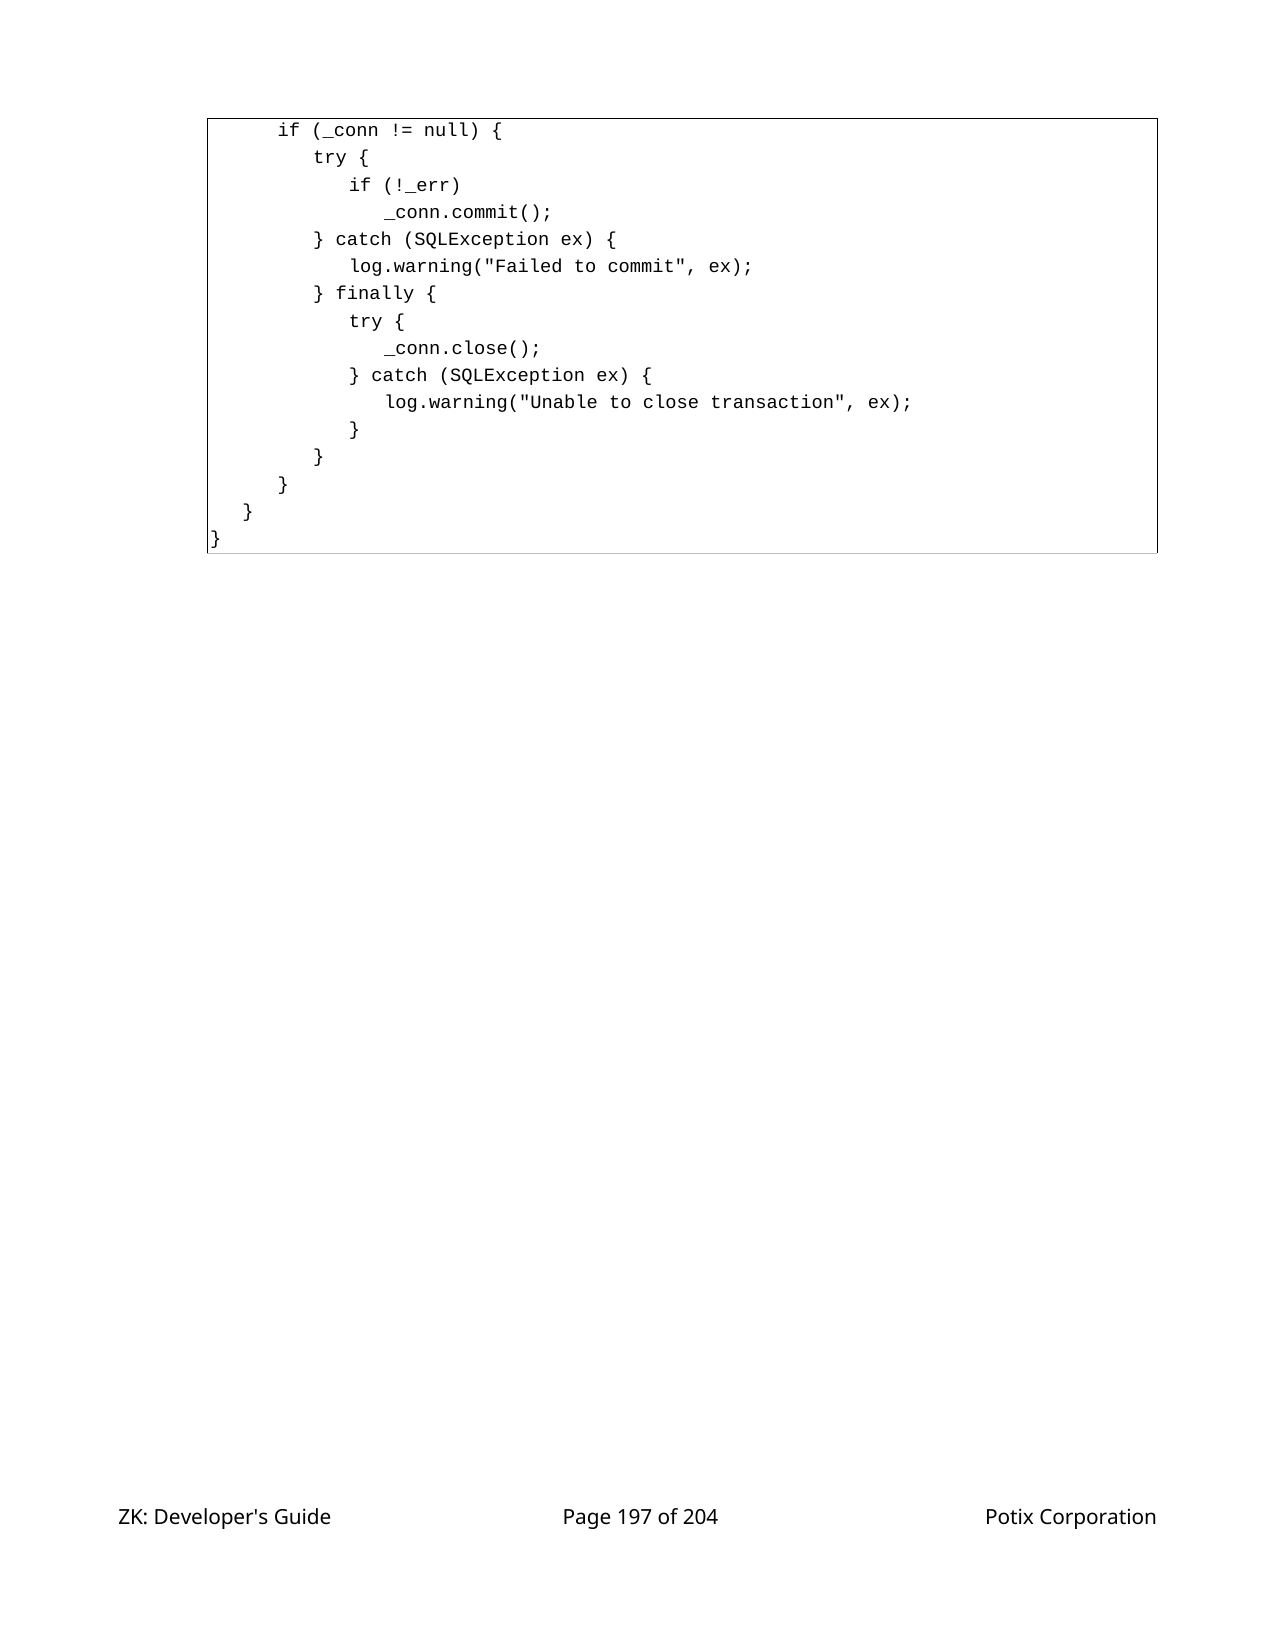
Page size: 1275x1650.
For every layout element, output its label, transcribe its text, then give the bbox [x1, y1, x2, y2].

text } [208, 444, 1157, 469]
text } [208, 499, 1157, 523]
text _conn.commit(); [208, 200, 1157, 224]
text try { [208, 308, 1157, 333]
text } [208, 526, 1157, 553]
text } [208, 417, 1157, 441]
text } [208, 472, 1157, 496]
text } catch (SQLException ex) { [208, 227, 1157, 251]
text _conn.close(); [208, 336, 1157, 360]
text log.warning("Unable to close transaction", ex); [208, 390, 1157, 414]
text try { [208, 145, 1157, 169]
text if (!_err) [208, 172, 1157, 197]
text if (_conn != null) { [208, 119, 1157, 142]
text } finally { [208, 281, 1157, 306]
text log.warning("Failed to commit", ex); [208, 254, 1157, 278]
text } catch (SQLException ex) { [208, 363, 1157, 387]
